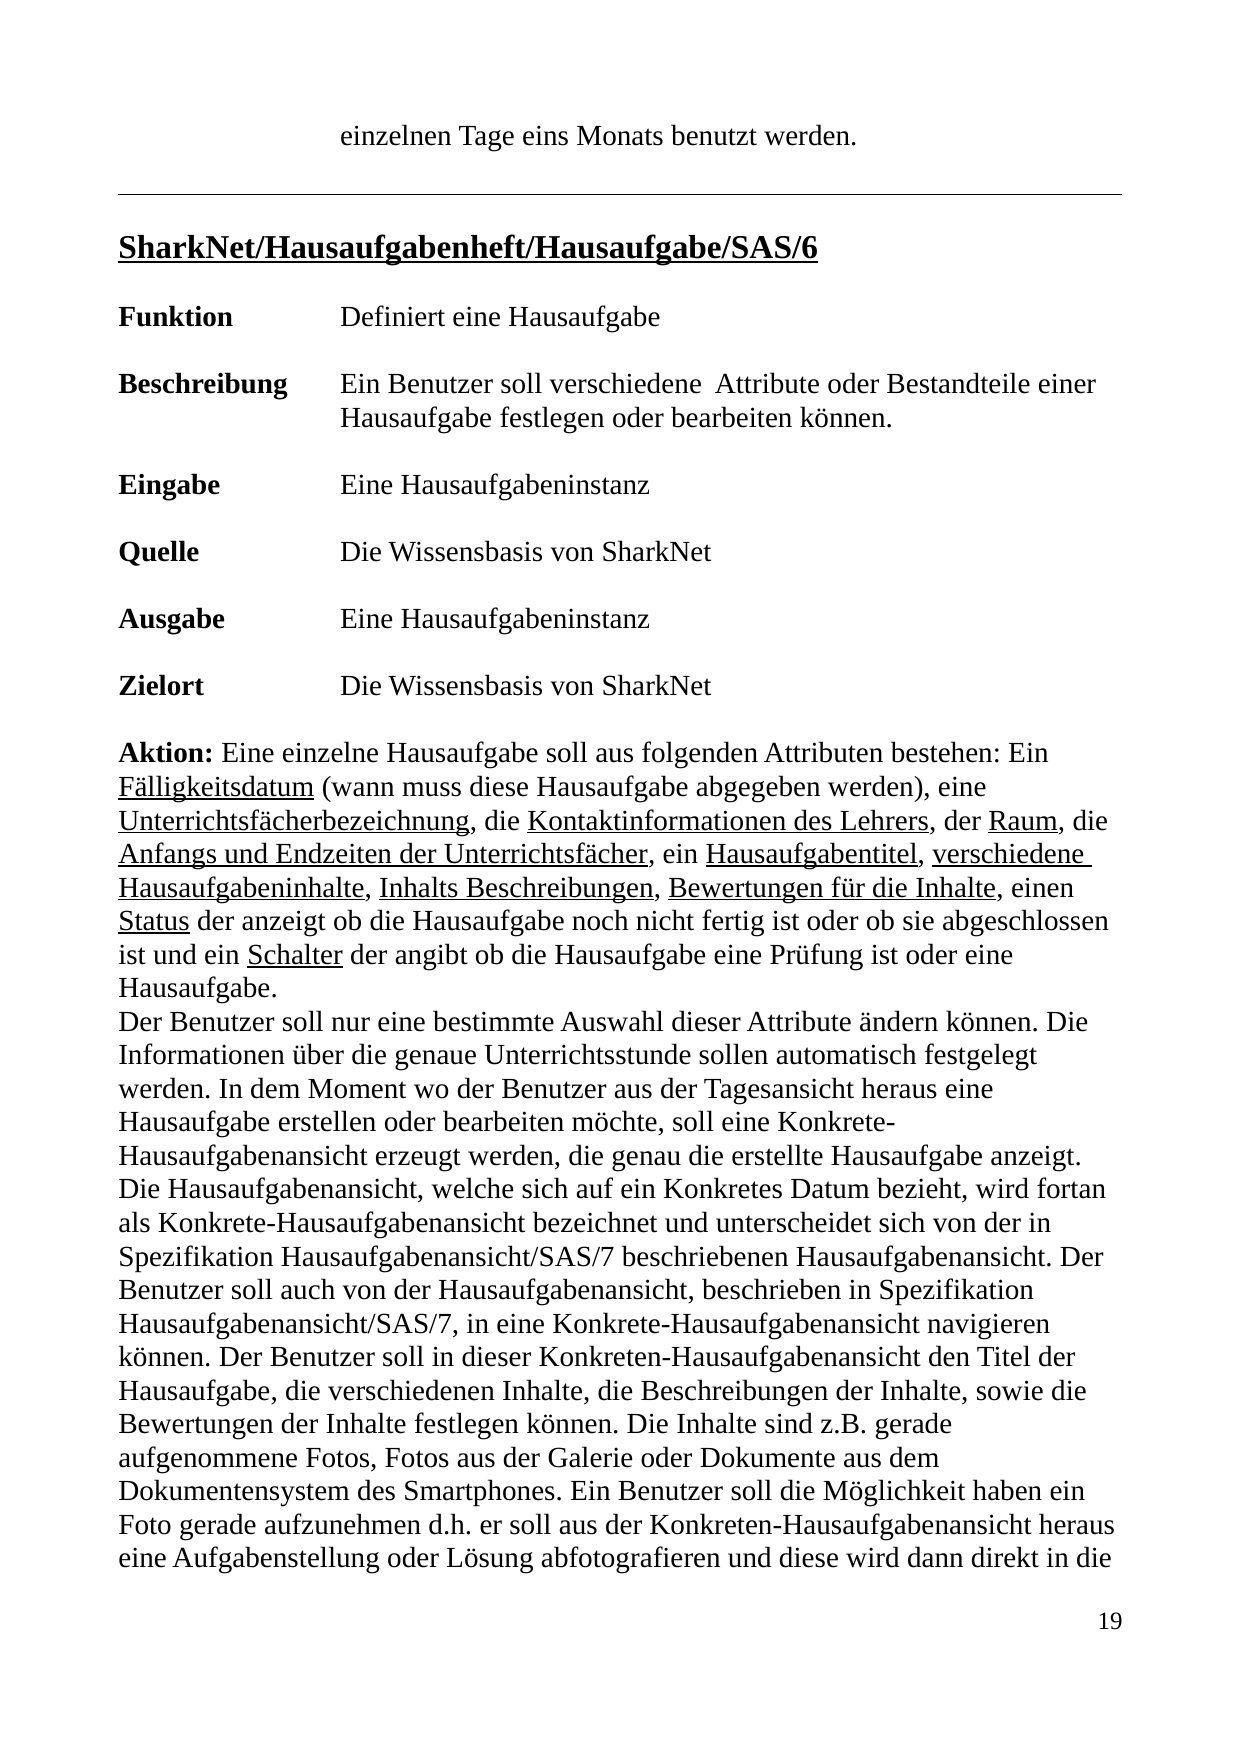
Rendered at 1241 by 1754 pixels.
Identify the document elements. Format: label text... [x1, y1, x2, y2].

text Eingabe Eine Hausaufgabeninstanz [118, 467, 1122, 501]
text Quelle Die Wissensbasis von SharkNet [118, 534, 1122, 568]
text Zielort Die Wissensbasis von SharkNet [118, 668, 1122, 702]
text Ausgabe Eine Hausaufgabeninstanz [118, 601, 1122, 635]
text SharkNet/Hausaufgabenheft/Hausaufgabe/SAS/6 [118, 228, 1122, 266]
text Der Benutzer soll nur eine bestimmte Auswahl dieser Attribute ändern können. Die Informationen über die genaue Unterrichtsstunde sollen automatisch festgelegt werden. In dem Moment wo der Benutzer aus der Tagesansicht heraus eine Hausaufgabe erstellen oder bearbeiten möchte, soll eine Konkrete-Hausaufgabenansicht erzeugt werden, die genau die erstellte Hausaufgabe anzeigt. Die Hausaufgabenansicht, welche sich auf ein Konkretes Datum bezieht, wird fortan als Konkrete-Hausaufgabenansicht bezeichnet und unterscheidet sich von der in Spezifikation Hausaufgabenansicht/SAS/7 beschriebenen Hausaufgabenansicht. Der Benutzer soll auch von der Hausaufgabenansicht, beschrieben in Spezifikation Hausaufgabenansicht/SAS/7, in eine Konkrete-Hausaufgabenansicht navigieren [118, 1004, 1122, 1339]
text Funktion Definiert eine Hausaufgabe [118, 299, 1122, 333]
text Aktion: Eine einzelne Hausaufgabe soll aus folgenden Attributen bestehen: Ein Fälligkeitsdatum (wann muss diese Hausaufgabe abgegeben werden), eine Unterrichtsfächerbezeichnung, die Kontaktinformationen des Lehrers, der Raum, die Anfangs und Endzeiten der Unterrichtsfächer, ein Hausaufgabentitel, verschiedene Hausaufgabeninhalte, Inhalts Beschreibungen, Bewertungen für die Inhalte, einen Status der anzeigt ob die Hausaufgabe noch nicht fertig ist oder ob sie abgeschlossen ist und ein Schalter der angibt ob die Hausaufgabe eine Prüfung ist oder eine Hausaufgabe. [118, 736, 1122, 1004]
text können. Der Benutzer soll in dieser Konkreten-Hausaufgabenansicht den Titel der Hausaufgabe, die verschiedenen Inhalte, die Beschreibungen der Inhalte, sowie die Bewertungen der Inhalte festlegen können. Die Inhalte sind z.B. gerade aufgenommene Fotos, Fotos aus der Galerie oder Dokumente aus dem Dokumentensystem des Smartphones. Ein Benutzer soll die Möglichkeit haben ein Foto gerade aufzunehmen d.h. er soll aus der Konkreten-Hausaufgabenansicht heraus eine Aufgabenstellung oder Lösung abfotografieren und diese wird dann direkt in die [118, 1339, 1122, 1574]
text einzelnen Tage eins Monats benutzt werden. [118, 118, 1122, 152]
text Beschreibung Ein Benutzer soll verschiedene Attribute oder Bestandteile einer Hausaufgabe festlegen oder bearbeiten können. [118, 367, 1122, 434]
